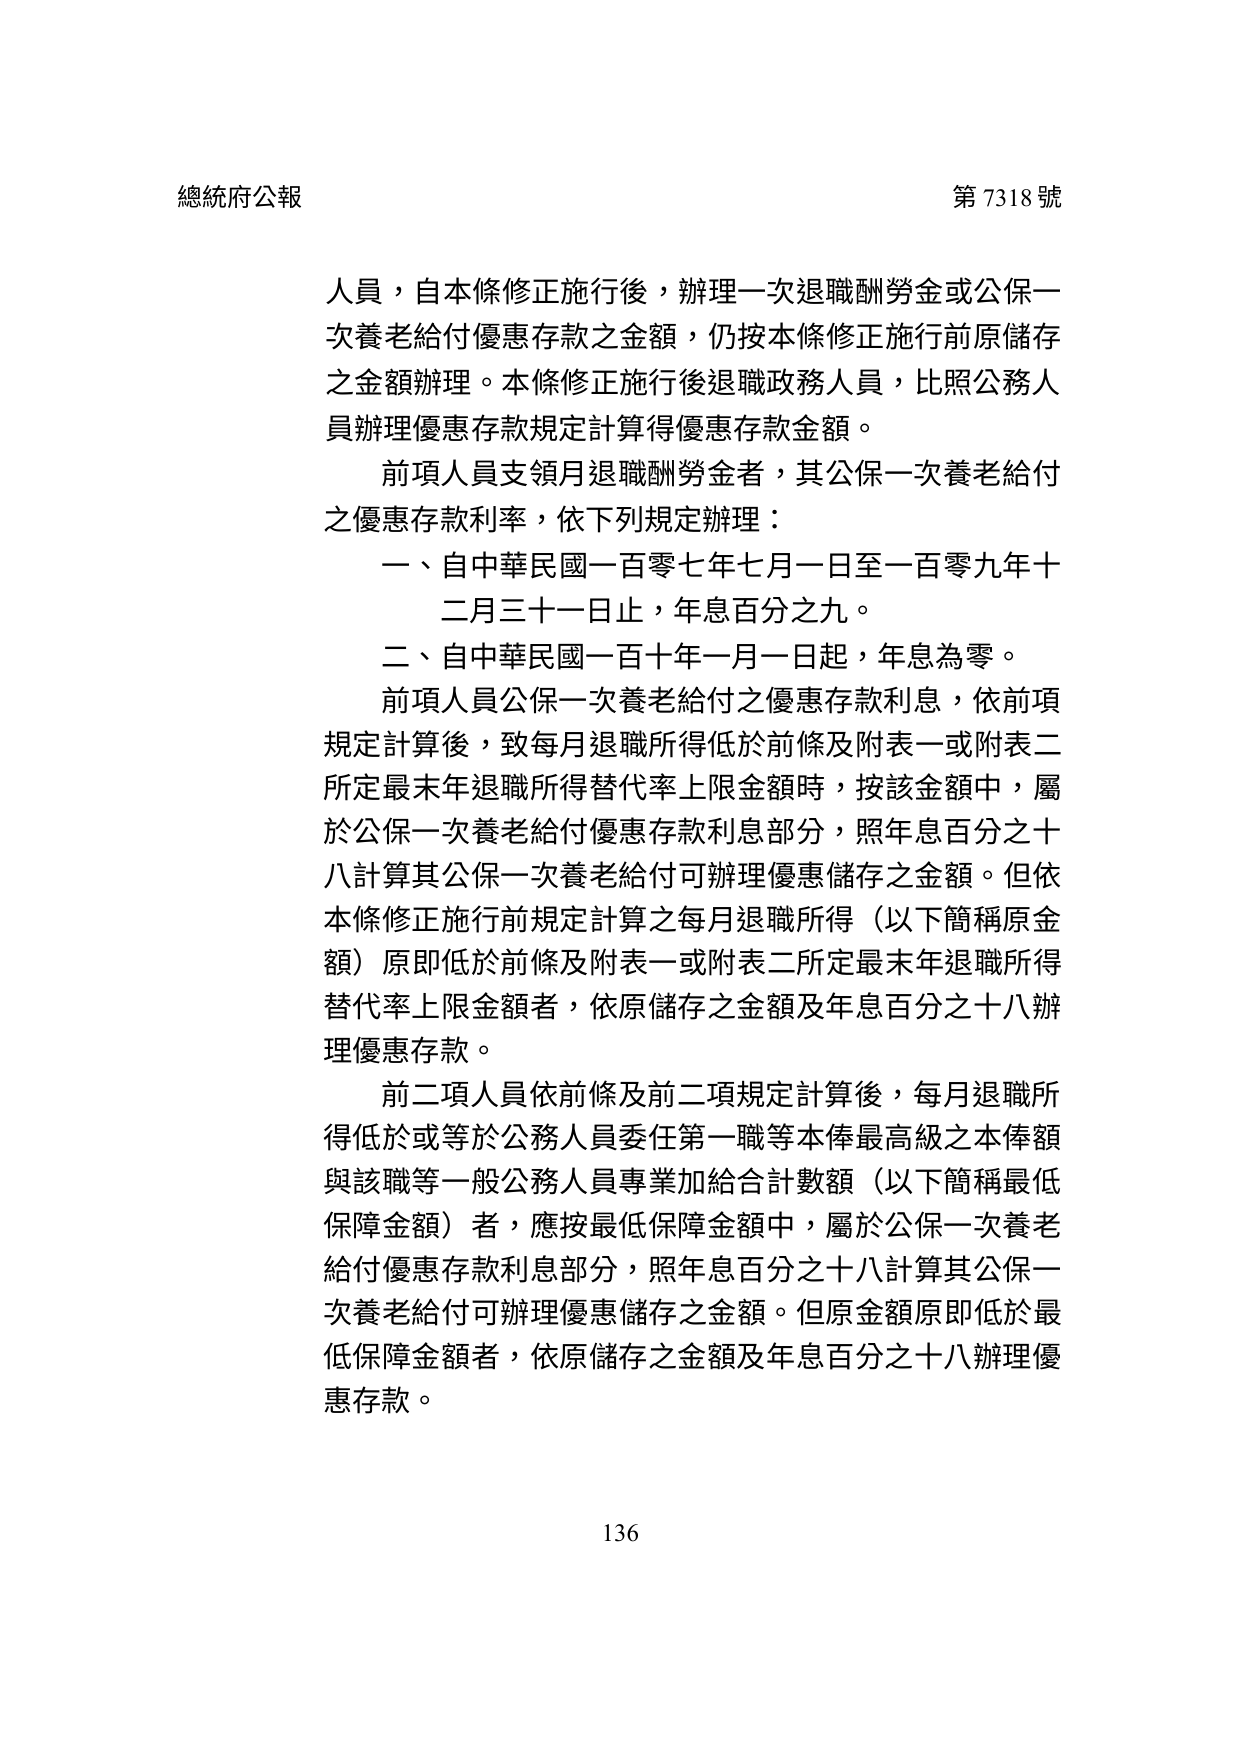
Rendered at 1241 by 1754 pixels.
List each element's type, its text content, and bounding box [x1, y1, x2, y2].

text 人員，自本條修正施行後，辦理一次退職酬勞金或公保一次養老給付優惠存款之金額，仍按本條修正施行前原儲存之金額辦理。本條修正施行後退職政務人員，比照公務人員辦理優惠存款規定計算得優惠存款金額。 [177, 266, 1063, 448]
text 前項人員公保一次養老給付之優惠存款利息，依前項規定計算後，致每月退職所得低於前條及附表一或附表二所定最末年退職所得替代率上限金額時，按該金額中，屬於公保一次養老給付優惠存款利息部分，照年息百分之十八計算其公保一次養老給付可辦理優惠儲存之金額。但依本條修正施行前規定計算之每月退職所得（以下簡稱原金額）原即低於前條及附表一或附表二所定最末年退職所得替代率上限金額者，依原儲存之金額及年息百分之十八辦理優惠存款。 [323, 676, 1063, 1070]
text 前二項人員依前條及前二項規定計算後，每月退職所得低於或等於公務人員委任第一職等本俸最高級之本俸額與該職等一般公務人員專業加給合計數額（以下簡稱最低保障金額）者，應按最低保障金額中，屬於公保一次養老給付優惠存款利息部分，照年息百分之十八計算其公保一次養老給付可辦理優惠儲存之金額。但原金額原即低於最低保障金額者，依原儲存之金額及年息百分之十八辦理優惠存款。 [323, 1070, 1063, 1420]
text 二、自中華民國一百十年一月一日起，年息為零。 [381, 631, 1063, 676]
text 前項人員支領月退職酬勞金者，其公保一次養老給付之優惠存款利率，依下列規定辦理： [323, 448, 1063, 539]
text 一、自中華民國一百零七年七月一日至一百零九年十二月三十一日止，年息百分之九。 [381, 539, 1063, 631]
